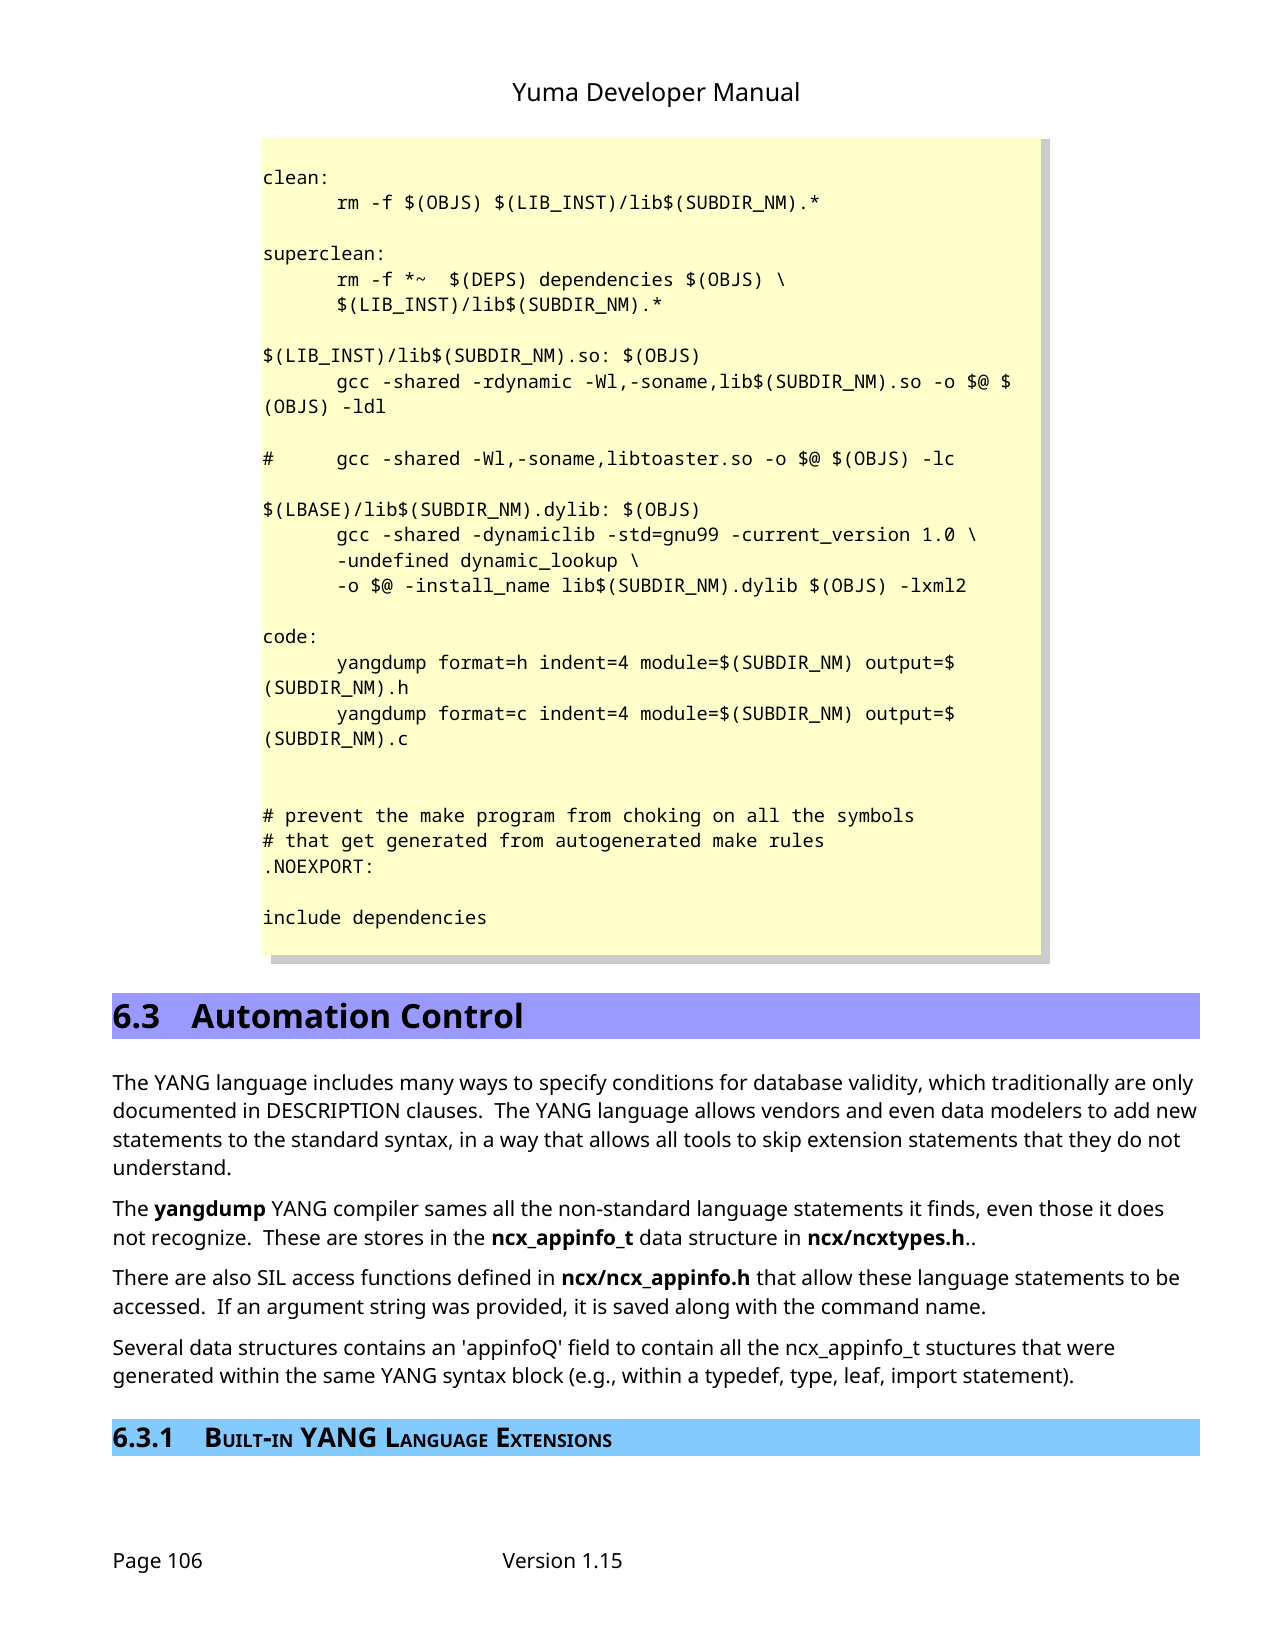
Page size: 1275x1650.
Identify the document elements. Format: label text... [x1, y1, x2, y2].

text Several data structures contains an 'appinfoQ' field to contain all the ncx_appinfo_t stuctures that were generated within the same YANG syntax block (e.g., within a typedef, type, leaf, import statement). [112, 1333, 1200, 1390]
text yangdump format=c indent=4 module=$(SUBDIR_NM) output=$(SUBDIR_NM).c [262, 700, 1041, 751]
text superclean: [262, 241, 1041, 266]
text gcc -shared -dynamiclib -std=gnu99 -current_version 1.0 \ [262, 521, 1041, 547]
text yangdump format=h indent=4 module=$(SUBDIR_NM) output=$(SUBDIR_NM).h [262, 649, 1041, 700]
text # prevent the make program from choking on all the symbols [262, 802, 1041, 828]
text -undefined dynamic_lookup \ [262, 547, 1041, 572]
text The YANG language includes many ways to specify conditions for database validity, which traditionally are only documented in DESCRIPTION clauses. The YANG language allows vendors and even data modelers to add new statements to the standard syntax, in a way that allows all tools to skip extension statements that they do not understand. [112, 1068, 1200, 1182]
text -o $@ -install_name lib$(SUBDIR_NM).dylib $(OBJS) -lxml2 [262, 572, 1041, 598]
text # gcc -shared -Wl,-soname,libtoaster.so -o $@ $(OBJS) -lc [262, 445, 1041, 470]
text clean: [262, 164, 1041, 189]
subtitle Built-in YANG Language Extensions [112, 1419, 1200, 1456]
text rm -f $(OBJS) $(LIB_INST)/lib$(SUBDIR_NM).* [262, 189, 1041, 215]
text rm -f *~ $(DEPS) dependencies $(OBJS) \ [262, 266, 1041, 292]
text .NOEXPORT: [262, 853, 1041, 879]
text The yangdump YANG compiler sames all the non-standard language statements it finds, even those it does not recognize. These are stores in the ncx_appinfo_t data structure in ncx/ncxtypes.h.. [112, 1194, 1200, 1251]
text $(LIB_INST)/lib$(SUBDIR_NM).* [262, 292, 1041, 317]
text There are also SIL access functions defined in ncx/ncx_appinfo.h that allow these language statements to be accessed. If an argument string was provided, it is saved along with the command name. [112, 1263, 1200, 1320]
text # that get generated from autogenerated make rules [262, 828, 1041, 853]
text gcc -shared -rdynamic -Wl,-soname,lib$(SUBDIR_NM).so -o $@ $(OBJS) -ldl [262, 368, 1041, 419]
subtitle Automation Control [112, 993, 1200, 1039]
text code: [262, 623, 1041, 649]
text include dependencies [262, 904, 1041, 930]
text $(LBASE)/lib$(SUBDIR_NM).dylib: $(OBJS) [262, 496, 1041, 521]
text $(LIB_INST)/lib$(SUBDIR_NM).so: $(OBJS) [262, 343, 1041, 368]
